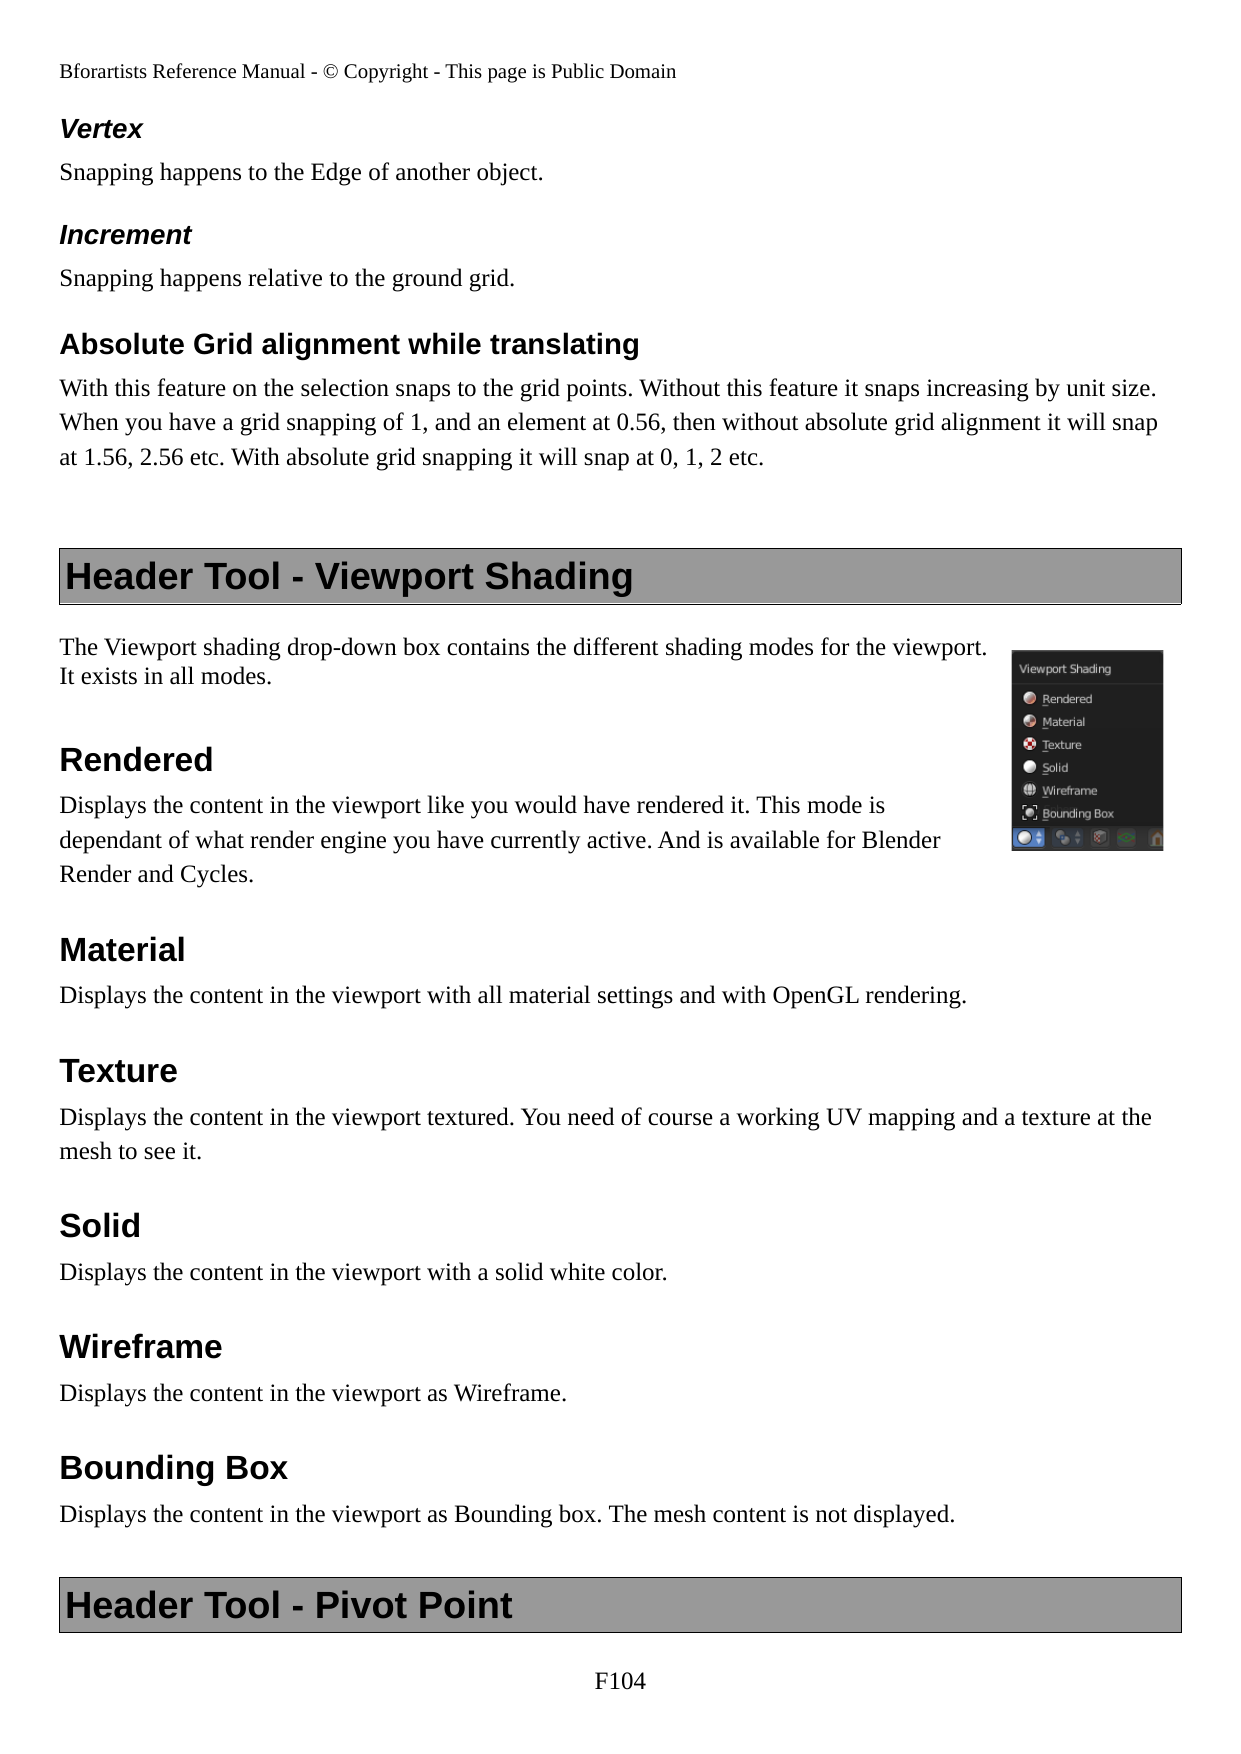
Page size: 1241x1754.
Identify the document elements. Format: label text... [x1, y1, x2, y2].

subtitle [1164, 739, 1181, 778]
subtitle Vertex [59, 113, 1181, 144]
text With this feature on the selection snaps to the grid points. Without this feature it snaps increasing by unit size. When you have a grid snapping of 1, and an element at 0.56, then without absolute grid alignment it will snap at 1.56, 2.56 etc. With absolute grid snapping it will snap at 0, 1, 2 etc. [59, 373, 1181, 471]
table_header Header Tool - Viewport Shading [60, 549, 1181, 603]
text Snapping happens relative to the ground grid. [59, 263, 1181, 292]
subtitle Material [59, 929, 1181, 968]
subtitle Bounding Box [59, 1448, 1181, 1487]
picture [1011, 650, 1164, 851]
text Displays the content in the viewport like you would have rendered it. This mode is dependant of what render engine you have currently active. And is available for Blender Render and Cycles. [59, 791, 1181, 888]
text Displays the content in the viewport with all material settings and with OpenGL rendering. [59, 981, 1181, 1009]
subtitle Solid [59, 1206, 1181, 1245]
subtitle Increment [59, 218, 1181, 250]
subtitle Absolute Grid alignment while translating [59, 327, 1181, 360]
text Displays the content in the viewport as Wireframe. [59, 1378, 1181, 1407]
text The Viewport shading drop-down box contains the different shading modes for the viewport. It exists in all modes. [59, 632, 1181, 690]
text Displays the content in the viewport with a solid white color. [59, 1257, 1181, 1286]
text Snapping happens to the Edge of another object. [59, 157, 1181, 186]
subtitle Texture [59, 1051, 1181, 1089]
subtitle Wireframe [59, 1327, 1181, 1366]
text Displays the content in the viewport as Bounding box. The mesh content is not displayed. [59, 1499, 1181, 1528]
table_header Header Tool - Pivot Point [60, 1578, 1181, 1632]
text Displays the content in the viewport textured. You need of course a working UV mapping and a texture at the mesh to see it. [59, 1102, 1181, 1165]
subtitle Rendered [59, 739, 1011, 778]
